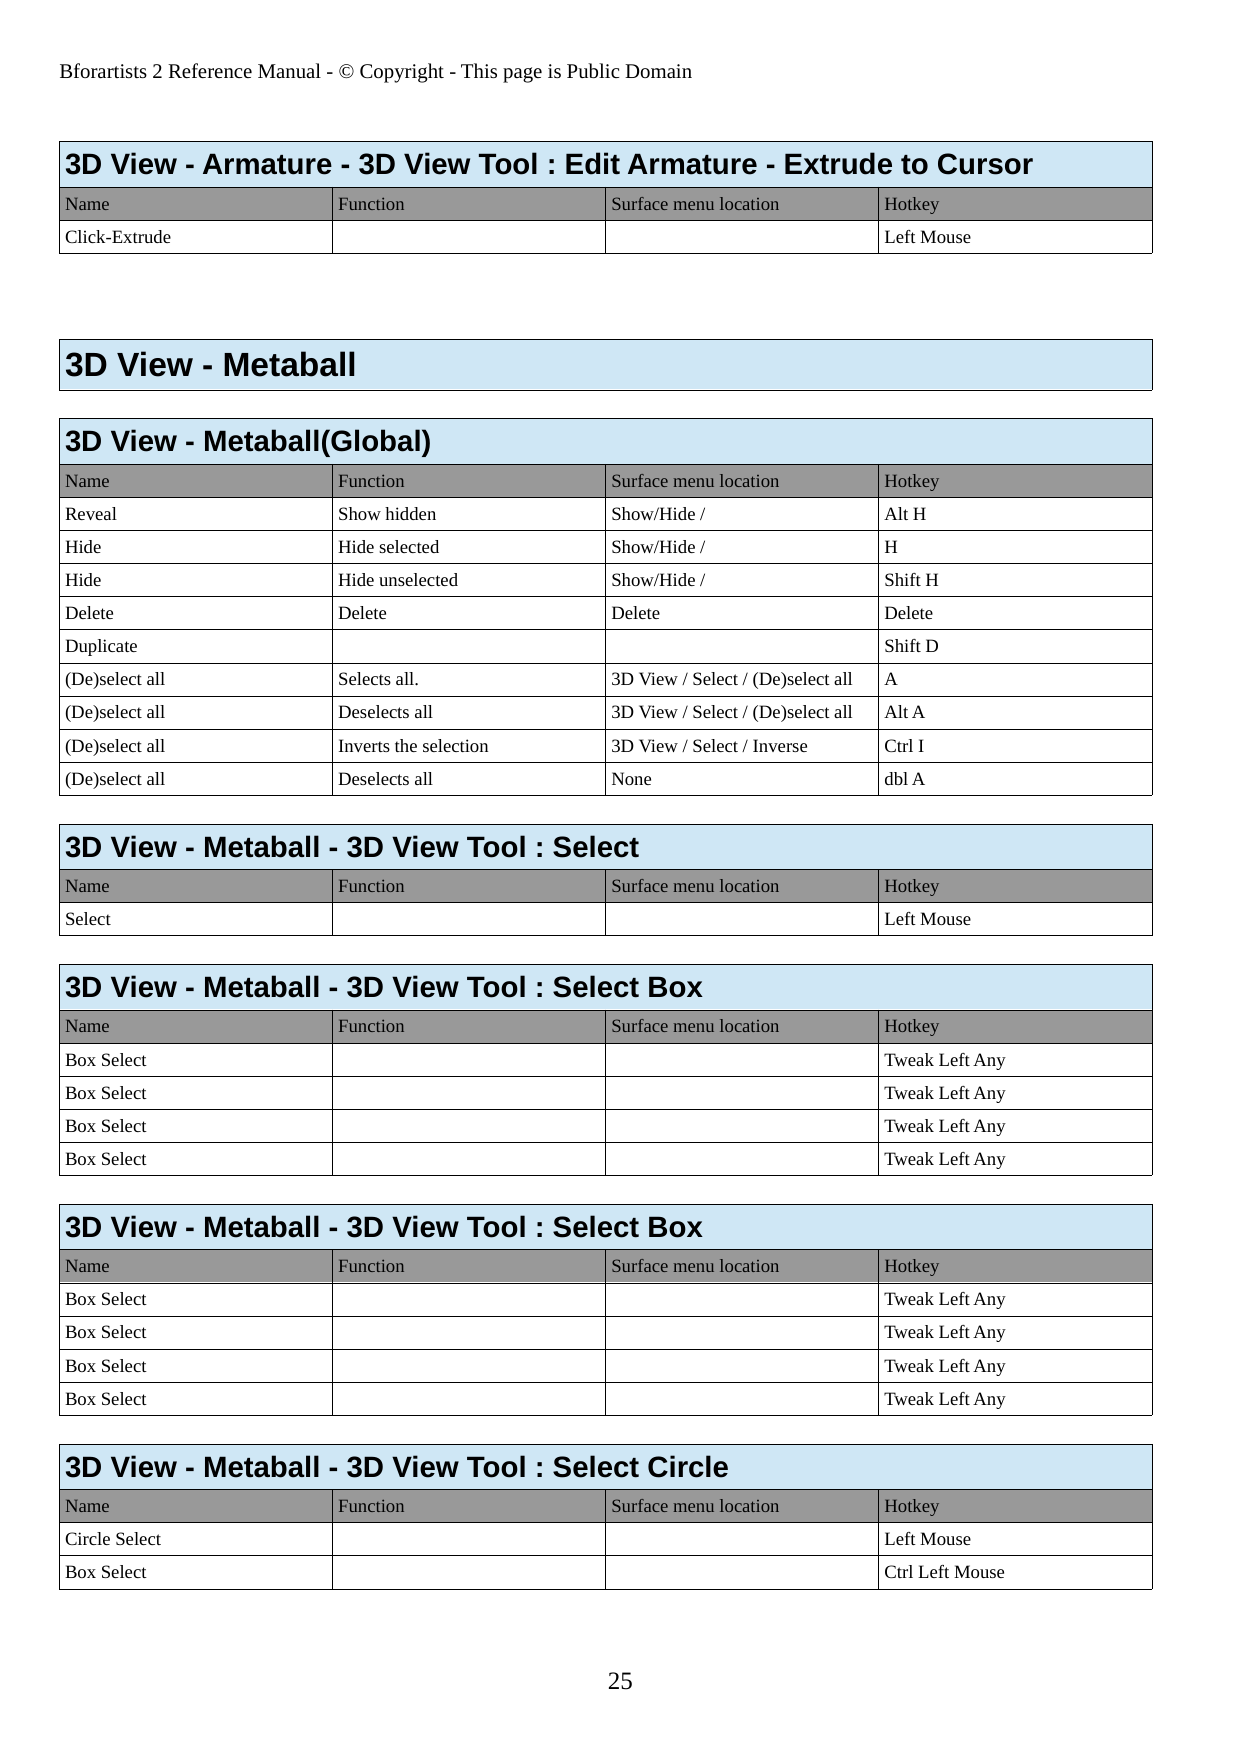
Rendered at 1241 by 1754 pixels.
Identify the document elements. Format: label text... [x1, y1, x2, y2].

table_cell H [879, 531, 1152, 563]
table_cell 3D View / Select / Inverse [606, 730, 878, 762]
table_cell Tweak Left Any [879, 1044, 1152, 1076]
table_cell Delete [879, 597, 1152, 629]
table_cell Duplicate [60, 630, 332, 662]
table_cell (De)select all [60, 697, 332, 729]
table_cell Name [60, 1490, 332, 1522]
table_cell Hide [60, 531, 332, 563]
table_cell Name [60, 870, 332, 902]
table_cell Box Select [60, 1556, 332, 1588]
table_cell Left Mouse [879, 221, 1152, 253]
table_cell Tweak Left Any [879, 1284, 1152, 1316]
table_header 3D View - Metaball - 3D View Tool : Select [60, 825, 1152, 869]
table_cell Name [60, 188, 332, 220]
table_cell Tweak Left Any [879, 1350, 1152, 1382]
table_cell Function [333, 870, 605, 902]
table_cell Ctrl Left Mouse [879, 1556, 1152, 1588]
table_cell Hide [60, 564, 332, 596]
table_cell Function [333, 188, 605, 220]
table_cell Hotkey [879, 1250, 1152, 1282]
table_header 3D View - Metaball(Global) [60, 419, 1152, 464]
table_cell Circle Select [60, 1523, 332, 1555]
table_cell Surface menu location [606, 1011, 878, 1043]
table_cell [333, 1350, 605, 1382]
table_cell Show/Hide / [606, 498, 878, 530]
table_cell Surface menu location [606, 465, 878, 497]
table_cell Show hidden [333, 498, 605, 530]
table_cell Click-Extrude [60, 221, 332, 253]
table_cell Delete [606, 597, 878, 629]
table_cell [333, 1523, 605, 1555]
table_cell Hide unselected [333, 564, 605, 596]
table_cell [606, 1044, 878, 1076]
table_cell [333, 1556, 605, 1588]
table_cell [333, 1044, 605, 1076]
table_cell Show/Hide / [606, 564, 878, 596]
table_cell Hotkey [879, 188, 1152, 220]
table_cell [333, 221, 605, 253]
table_cell Box Select [60, 1317, 332, 1349]
table_cell Box Select [60, 1044, 332, 1076]
table_cell [333, 1110, 605, 1142]
table_cell Tweak Left Any [879, 1317, 1152, 1349]
table_header 3D View - Metaball - 3D View Tool : Select Box [60, 1205, 1152, 1249]
table_cell Ctrl I [879, 730, 1152, 762]
table_cell (De)select all [60, 763, 332, 795]
table_cell Surface menu location [606, 188, 878, 220]
table_cell Tweak Left Any [879, 1143, 1152, 1175]
table_cell Inverts the selection [333, 730, 605, 762]
table_cell [606, 221, 878, 253]
table_cell (De)select all [60, 730, 332, 762]
table_cell Tweak Left Any [879, 1110, 1152, 1142]
table_cell Show/Hide / [606, 531, 878, 563]
table_cell Function [333, 1011, 605, 1043]
table_cell Name [60, 465, 332, 497]
table_header 3D View - Armature - 3D View Tool : Edit Armature - Extrude to Cursor [60, 142, 1152, 187]
table_cell [333, 1143, 605, 1175]
table_cell [606, 1523, 878, 1555]
table_cell Selects all. [333, 664, 605, 696]
table_cell [606, 903, 878, 935]
table_cell Left Mouse [879, 903, 1152, 935]
table_cell Function [333, 465, 605, 497]
table_cell [606, 1317, 878, 1349]
table_cell [606, 1284, 878, 1316]
table_header 3D View - Metaball [60, 340, 1152, 389]
table_cell Deselects all [333, 763, 605, 795]
table_cell Tweak Left Any [879, 1383, 1152, 1415]
table_cell [606, 1110, 878, 1142]
table_cell Reveal [60, 498, 332, 530]
table_cell [333, 630, 605, 662]
table_cell Box Select [60, 1383, 332, 1415]
table_cell Hotkey [879, 1490, 1152, 1522]
table_cell Surface menu location [606, 870, 878, 902]
table_cell 3D View / Select / (De)select all [606, 697, 878, 729]
table_cell Alt H [879, 498, 1152, 530]
table_cell Surface menu location [606, 1490, 878, 1522]
table_cell Delete [60, 597, 332, 629]
table_header 3D View - Metaball - 3D View Tool : Select Circle [60, 1445, 1152, 1489]
table_cell Hotkey [879, 870, 1152, 902]
table_cell [333, 1284, 605, 1316]
table_cell Left Mouse [879, 1523, 1152, 1555]
table_cell Surface menu location [606, 1250, 878, 1282]
table_cell Delete [333, 597, 605, 629]
table_cell Name [60, 1250, 332, 1282]
table_cell Function [333, 1250, 605, 1282]
table_cell Box Select [60, 1077, 332, 1109]
table_cell Tweak Left Any [879, 1077, 1152, 1109]
table_cell Function [333, 1490, 605, 1522]
table_cell Box Select [60, 1350, 332, 1382]
table_cell [606, 1350, 878, 1382]
table_cell Select [60, 903, 332, 935]
table_cell Box Select [60, 1110, 332, 1142]
table_cell [333, 903, 605, 935]
table_cell Deselects all [333, 697, 605, 729]
table_cell Box Select [60, 1284, 332, 1316]
table_cell [606, 1077, 878, 1109]
table_cell 3D View / Select / (De)select all [606, 664, 878, 696]
table_cell None [606, 763, 878, 795]
table_cell [606, 630, 878, 662]
table_cell [606, 1556, 878, 1588]
table_header 3D View - Metaball - 3D View Tool : Select Box [60, 965, 1152, 1009]
table_cell Shift D [879, 630, 1152, 662]
table_cell Shift H [879, 564, 1152, 596]
table_cell A [879, 664, 1152, 696]
table_cell (De)select all [60, 664, 332, 696]
table_cell Name [60, 1011, 332, 1043]
table_cell Hotkey [879, 1011, 1152, 1043]
table_cell Hide selected [333, 531, 605, 563]
table_cell Hotkey [879, 465, 1152, 497]
table_cell [606, 1383, 878, 1415]
table_cell Alt A [879, 697, 1152, 729]
table_cell [606, 1143, 878, 1175]
table_cell Box Select [60, 1143, 332, 1175]
table_cell [333, 1077, 605, 1109]
table_cell dbl A [879, 763, 1152, 795]
table_cell [333, 1317, 605, 1349]
table_cell [333, 1383, 605, 1415]
